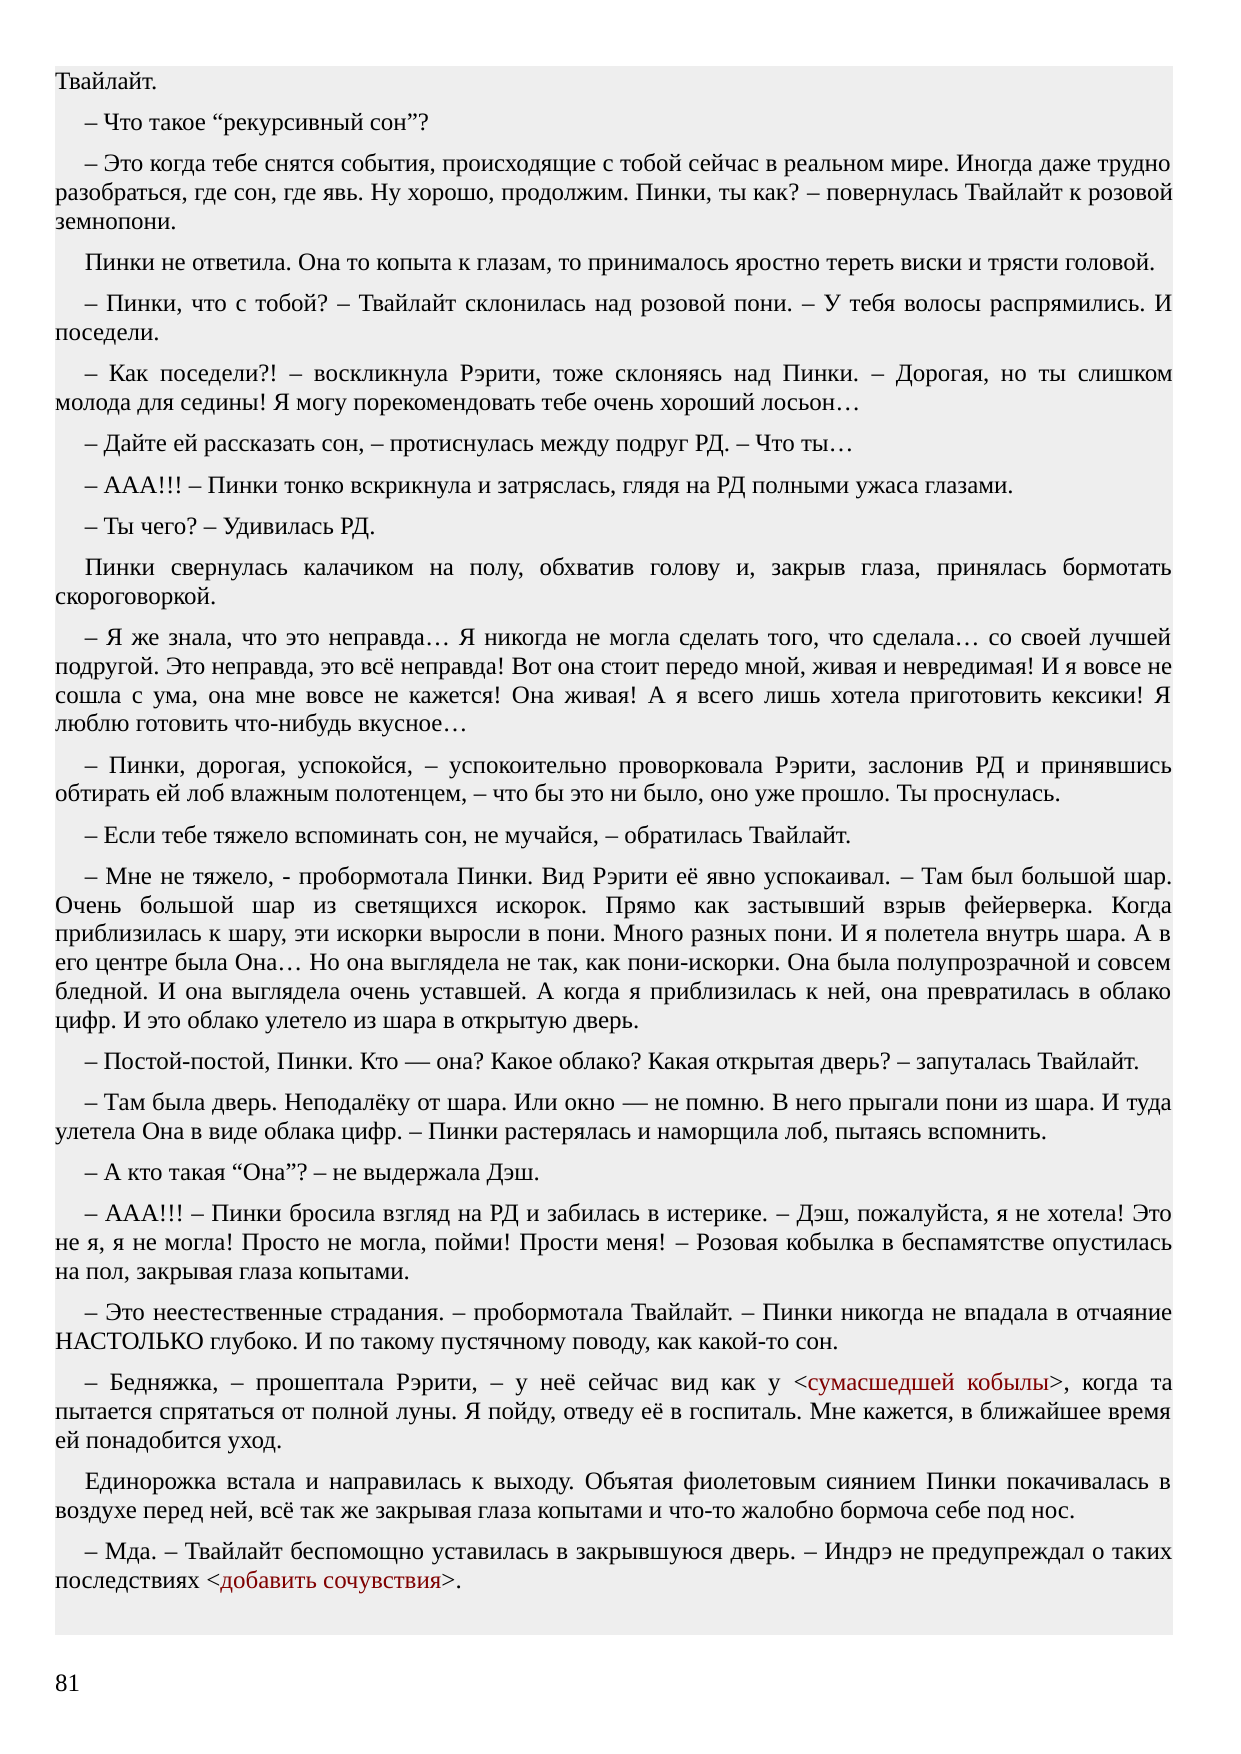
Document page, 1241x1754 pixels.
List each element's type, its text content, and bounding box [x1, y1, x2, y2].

text – Пинки, дорогая, успокойся, – успокоительно проворковала Рэрити, заслонив РД и принявшись обтирать ей лоб влажным полотенцем, – что бы это ни было, оно уже прошло. Ты проснулась. [55, 750, 1173, 807]
text – Постой-постой, Пинки. Кто — она? Какое облако? Какая открытая дверь? – запуталась Твайлайт. [55, 1046, 1173, 1075]
text – Это неестественные страдания. – пробормотала Твайлайт. – Пинки никогда не впадала в отчаяние НАСТОЛЬКО глубоко. И по такому пустячному поводу, как какой-то сон. [55, 1297, 1173, 1355]
text – Что такое “рекурсивный сон”? [55, 107, 1173, 136]
text – Как поседели?! – воскликнула Рэрити, тоже склоняясь над Пинки. – Дорогая, но ты слишком молода для седины! Я могу порекомендовать тебе очень хороший лосьон… [55, 358, 1173, 416]
text Твайлайт. [55, 66, 1173, 95]
text Пинки не ответила. Она то копыта к глазам, то принималось яростно тереть виски и трясти головой. [55, 247, 1173, 276]
text – ААА!!! – Пинки тонко вскрикнула и затряслась, глядя на РД полными ужаса глазами. [55, 470, 1173, 498]
text – Мне не тяжело, - пробормотала Пинки. Вид Рэрити её явно успокаивал. – Там был большой шар. Очень большой шар из светящихся искорок. Прямо как застывший взрыв фейерверка. Когда приблизилась к шару, эти искорки выросли в пони. Много разных пони. И я полетела внутрь шара. А в его центре была Она… Но она выглядела не так, как пони-искорки. Она была полупрозрачной и совсем бледной. И она выглядела очень уставшей. А когда я приблизилась к ней, она превратилась в облако цифр. И это облако улетело из шара в открытую дверь. [55, 861, 1173, 1033]
text – Мда. – Твайлайт беспомощно уставилась в закрывшуюся дверь. – Индрэ не предупреждал о таких последствиях <добавить сочувствия>. [55, 1536, 1173, 1593]
text – Бедняжка, – прошептала Рэрити, – у неё сейчас вид как у <сумасшедшей кобылы>, когда та пытается спрятаться от полной луны. Я пойду, отведу её в госпиталь. Мне кажется, в ближайшее время ей понадобится уход. [55, 1367, 1173, 1453]
text – А кто такая “Она”? – не выдержала Дэш. [55, 1157, 1173, 1186]
text – Там была дверь. Неподалёку от шара. Или окно — не помню. В него прыгали пони из шара. И туда улетела Она в виде облака цифр. – Пинки растерялась и наморщила лоб, пытаясь вспомнить. [55, 1087, 1173, 1145]
text – Это когда тебе снятся события, происходящие с тобой сейчас в реальном мире. Иногда даже трудно разобраться, где сон, где явь. Ну хорошо, продолжим. Пинки, ты как? – повернулась Твайлайт к розовой земнопони. [55, 148, 1173, 235]
text – Я же знала, что это неправда… Я никогда не могла сделать того, что сделала… со своей лучшей подругой. Это неправда, это всё неправда! Вот она стоит передо мной, живая и невредимая! И я вовсе не сошла с ума, она мне вовсе не кажется! Она живая! А я всего лишь хотела приготовить кексики! Я люблю готовить что-нибудь вкусное… [55, 622, 1173, 737]
text – Дайте ей рассказать сон, – протиснулась между подруг РД. – Что ты… [55, 428, 1173, 457]
text – Если тебе тяжело вспоминать сон, не мучайся, – обратилась Твайлайт. [55, 820, 1173, 848]
text Единорожка встала и направилась к выходу. Объятая фиолетовым сиянием Пинки покачивалась в воздухе перед ней, всё так же закрывая глаза копытами и что-то жалобно бормоча себе под нос. [55, 1466, 1173, 1523]
text – Пинки, что с тобой? – Твайлайт склонилась над розовой пони. – У тебя волосы распрямились. И поседели. [55, 288, 1173, 346]
text – Ты чего? – Удивилась РД. [55, 511, 1173, 540]
text Пинки свернулась калачиком на полу, обхватив голову и, закрыв глаза, принялась бормотать скороговоркой. [55, 552, 1173, 610]
text – ААА!!! – Пинки бросила взгляд на РД и забилась в истерике. – Дэш, пожалуйста, я не хотела! Это не я, я не могла! Просто не могла, пойми! Прости меня! – Розовая кобылка в беспамятстве опустилась на пол, закрывая глаза копытами. [55, 1198, 1173, 1285]
